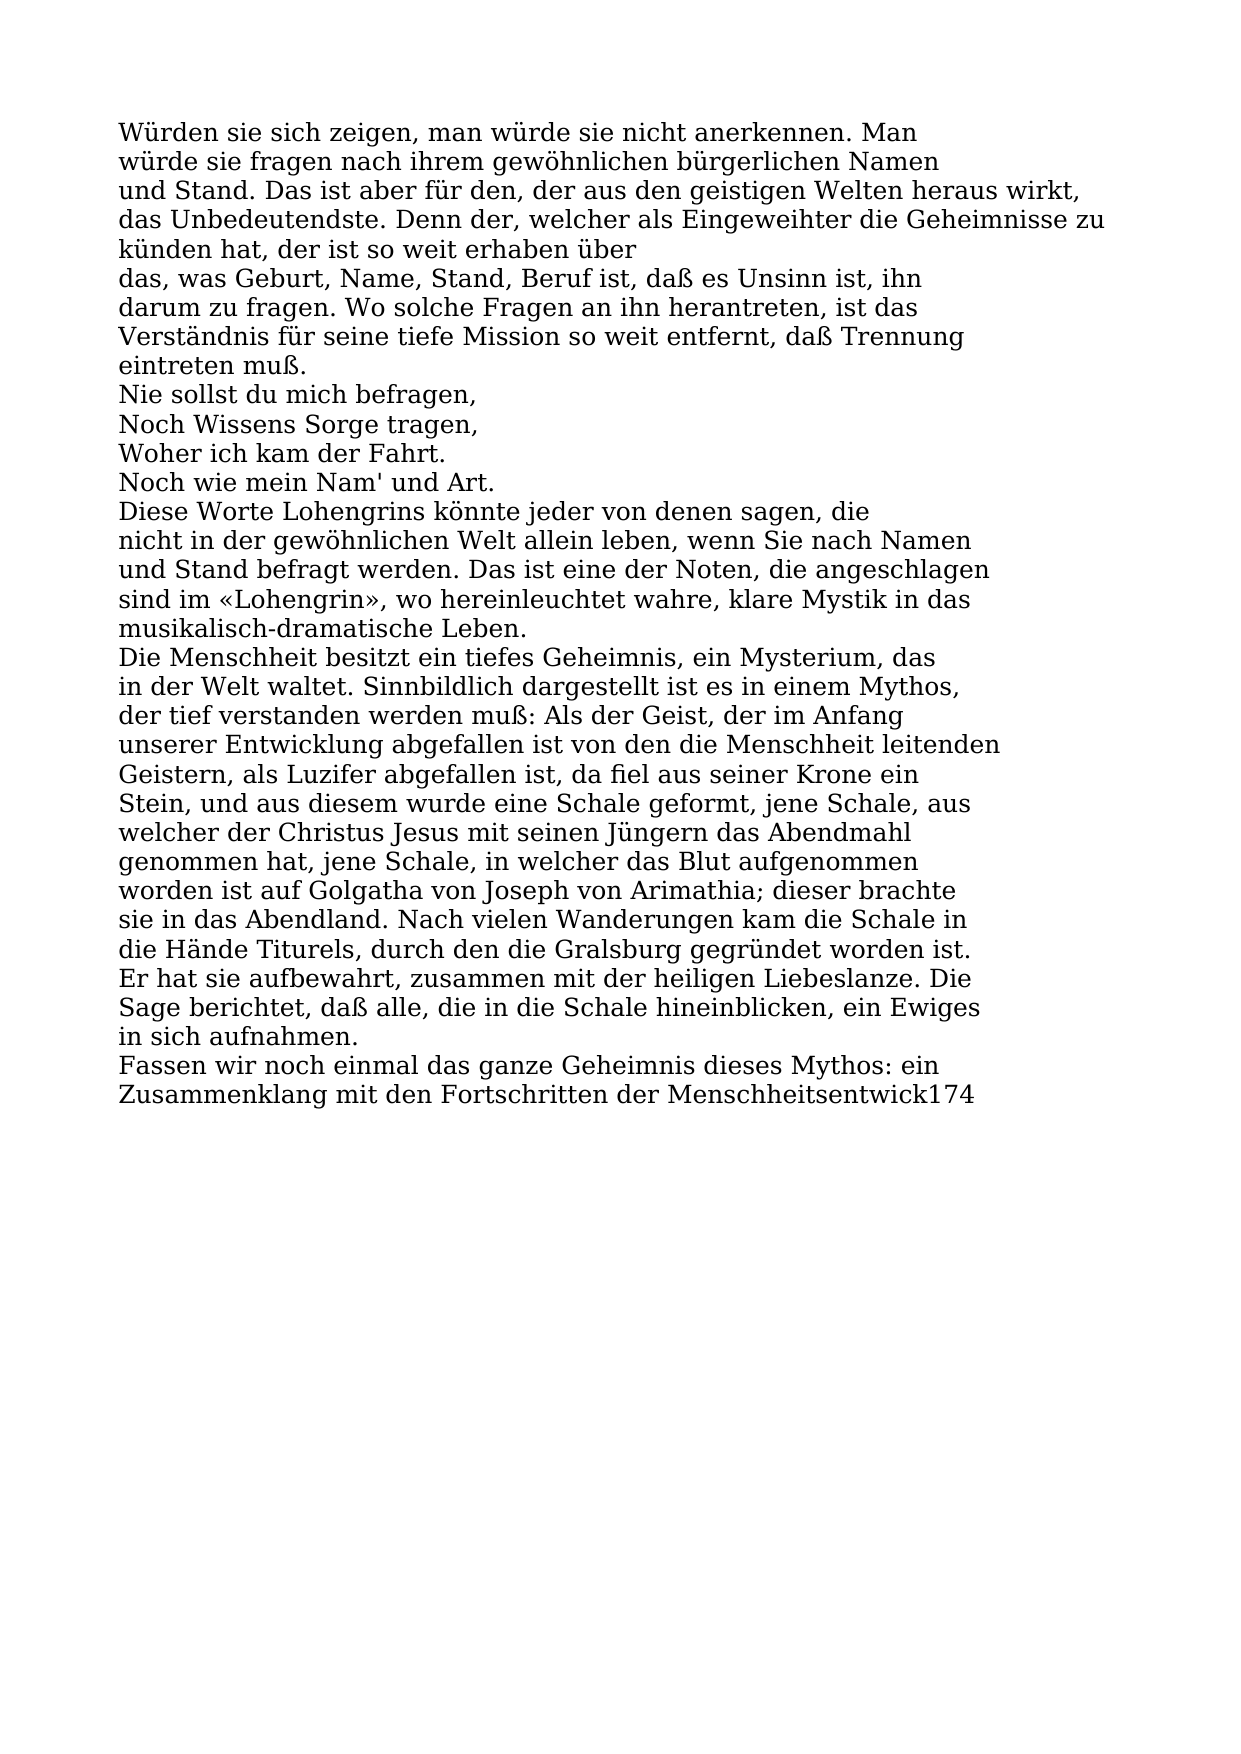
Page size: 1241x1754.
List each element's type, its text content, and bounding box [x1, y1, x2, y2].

text und Stand befragt werden. Das ist eine der Noten, die angeschlagen [118, 556, 1122, 585]
text und Stand. Das ist aber für den, der aus den geistigen Welten heraus wirkt, das Unbedeutendste. Denn der, welcher als Eingeweihter die Geheimnisse zu künden hat, der ist so weit erhaben über [118, 176, 1122, 264]
text Diese Worte Lohengrins könnte jeder von denen sagen, die [118, 497, 1122, 526]
text Die Menschheit besitzt ein tiefes Geheimnis, ein Mysterium, das [118, 643, 1122, 672]
text Stein, und aus diesem wurde eine Schale geformt, jene Schale, aus [118, 789, 1122, 818]
text würde sie fragen nach ihrem gewöhnlichen bürgerlichen Namen [118, 147, 1122, 176]
text Noch Wissens Sorge tragen, [118, 410, 1122, 439]
text musikalisch-dramatische Leben. [118, 614, 1122, 643]
text worden ist auf Golgatha von Joseph von Arimathia; dieser brachte [118, 876, 1122, 906]
text in sich aufnahmen. [118, 1022, 1122, 1051]
text sie in das Abendland. Nach vielen Wanderungen kam die Schale in [118, 906, 1122, 935]
text genommen hat, jene Schale, in welcher das Blut aufgenommen [118, 847, 1122, 876]
text Verständnis für seine tiefe Mission so weit entfernt, daß Trennung [118, 322, 1122, 351]
text nicht in der gewöhnlichen Welt allein leben, wenn Sie nach Namen [118, 526, 1122, 556]
text sind im «Lohengrin», wo hereinleuchtet wahre, klare Mystik in das [118, 585, 1122, 614]
text der tief verstanden werden muß: Als der Geist, der im Anfang [118, 701, 1122, 731]
text Sage berichtet, daß alle, die in die Schale hineinblicken, ein Ewiges [118, 993, 1122, 1022]
text Nie sollst du mich befragen, [118, 381, 1122, 410]
text darum zu fragen. Wo solche Fragen an ihn herantreten, ist das [118, 293, 1122, 322]
text Woher ich kam der Fahrt. [118, 439, 1122, 468]
text Würden sie sich zeigen, man würde sie nicht anerkennen. Man [118, 118, 1122, 147]
text unserer Entwicklung abgefallen ist von den die Menschheit leitenden Geistern, als Luzifer abgefallen ist, da fiel aus seiner Krone ein [118, 731, 1122, 789]
text Zusammenklang mit den Fortschritten der Menschheitsentwick174 [118, 1081, 1122, 1110]
text welcher der Christus Jesus mit seinen Jüngern das Abendmahl [118, 818, 1122, 847]
text Er hat sie aufbewahrt, zusammen mit der heiligen Liebeslanze. Die [118, 964, 1122, 993]
text Fassen wir noch einmal das ganze Geheimnis dieses Mythos: ein [118, 1051, 1122, 1081]
text in der Welt waltet. Sinnbildlich dargestellt ist es in einem Mythos, [118, 672, 1122, 701]
text das, was Geburt, Name, Stand, Beruf ist, daß es Unsinn ist, ihn [118, 264, 1122, 293]
text Noch wie mein Nam' und Art. [118, 468, 1122, 497]
text die Hände Titurels, durch den die Gralsburg gegründet worden ist. [118, 935, 1122, 964]
text eintreten muß. [118, 351, 1122, 381]
